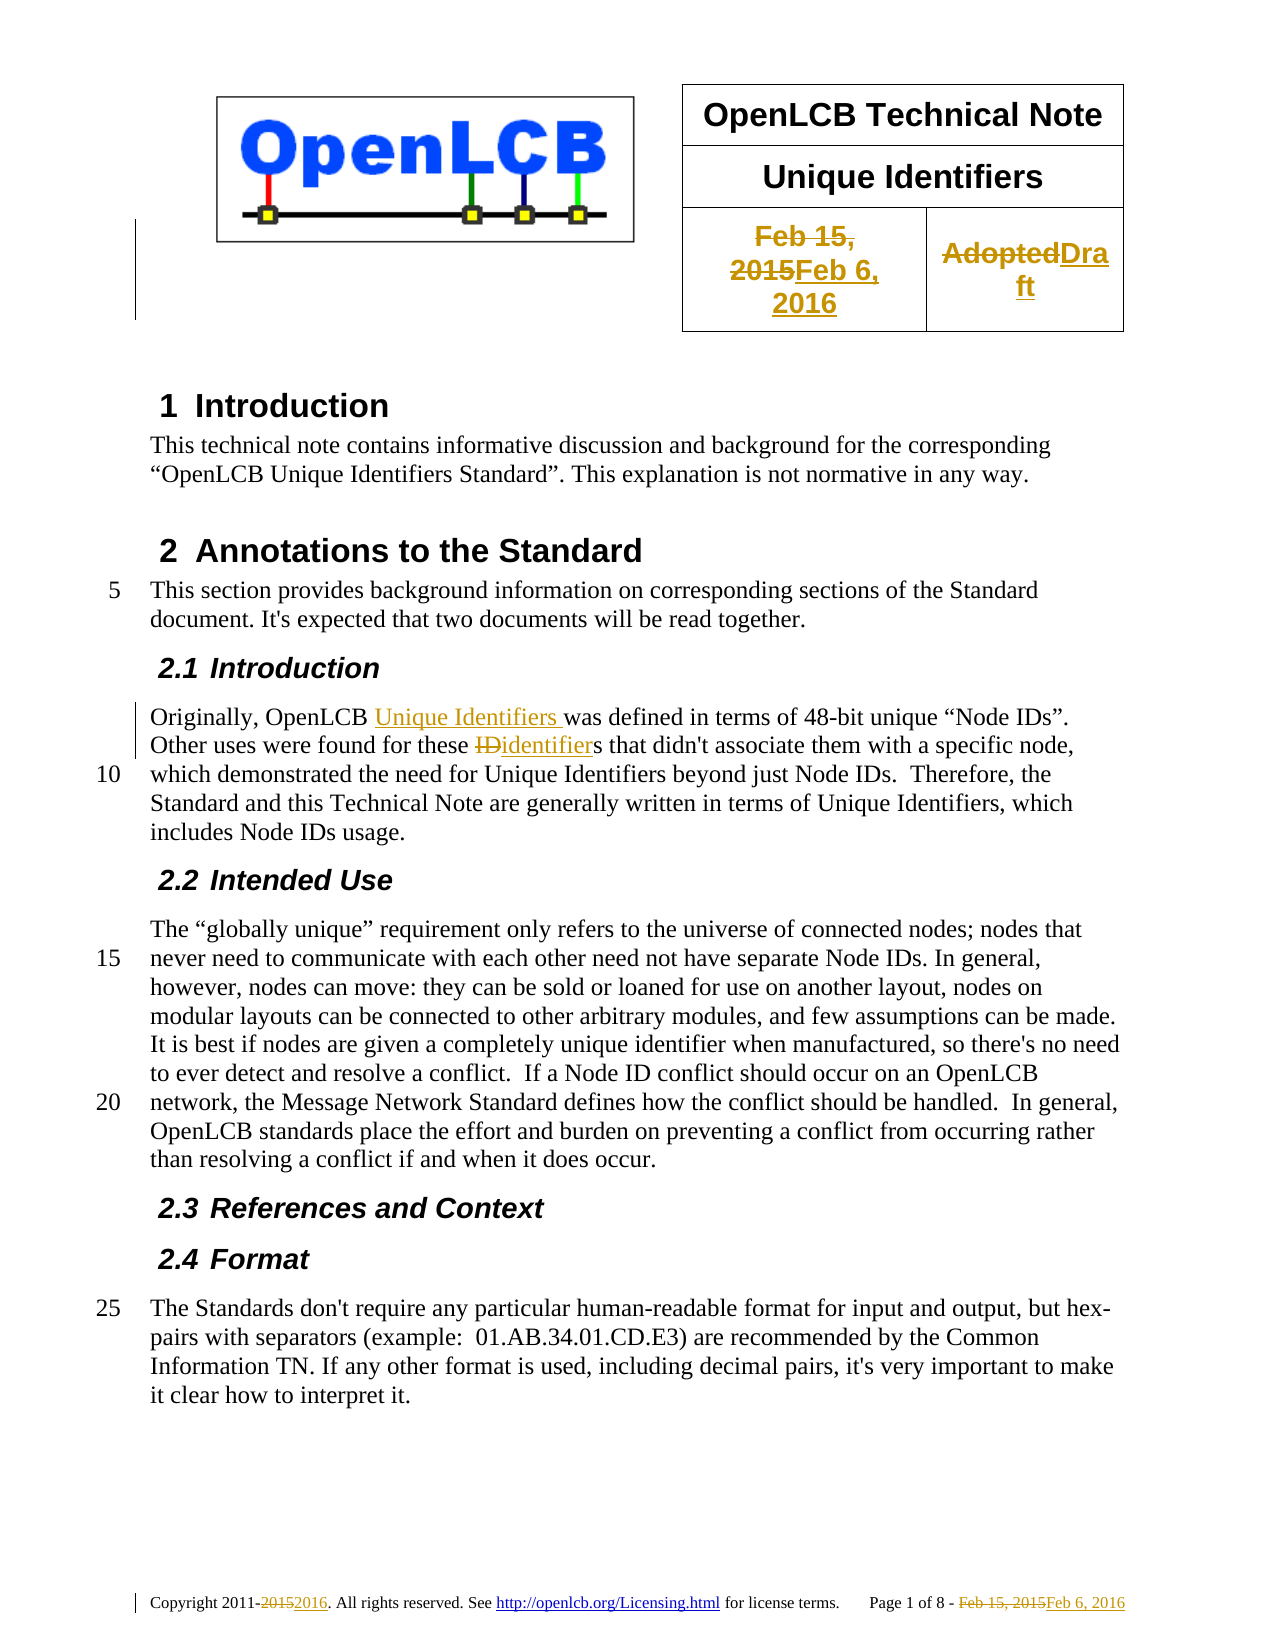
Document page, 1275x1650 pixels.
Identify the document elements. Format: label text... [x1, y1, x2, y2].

subtitle Intended Use [150, 863, 1125, 897]
subtitle References and Context [150, 1191, 1125, 1224]
text This section provides background information on corresponding sections of the Standard document. It's expected that two documents will be read together. [150, 575, 1125, 633]
picture [215, 95, 636, 244]
text This technical note contains informative discussion and background for the corresponding “OpenLCB Unique Identifiers Standard”. This explanation is not normative in any way. [150, 431, 1125, 488]
subtitle Introduction [150, 651, 1125, 684]
text Originally, OpenLCB Unique Identifiers was defined in terms of 48-bit unique “Node IDs”. Other uses were found for these identifiers that didn't associate them with a specific node, which demonstrated the need for Unique Identifiers beyond just Node IDs. Therefore, the Standard and this Technical Note are generally written in terms of Unique Identifiers, which includes Node IDs usage. [150, 702, 1125, 846]
subtitle Annotations to the Standard [150, 531, 1125, 569]
text The Standards don't require any particular human-readable format for input and output, but hex-pairs with separators (example: 01.AB.34.01.CD.E3) are recommended by the Common Information TN. If any other format is used, including decimal pairs, it's very important to make it clear how to interpret it. [150, 1293, 1125, 1408]
text The “globally unique” requirement only refers to the universe of connected nodes; nodes that never need to communicate with each other need not have separate Node IDs. In general, however, nodes can move: they can be sold or loaned for use on another layout, nodes on modular layouts can be connected to other arbitrary modules, and few assumptions can be made. It is best if nodes are given a completely unique identifier when manufactured, so there's no need to ever detect and resolve a conflict. If a Node ID conflict should occur on an OpenLCB network, the Message Network Standard defines how the conflict should be handled. In general, OpenLCB standards place the effort and burden on preventing a conflict from occurring rather than resolving a conflict if and when it does occur. [150, 914, 1125, 1173]
subtitle Introduction [150, 386, 1125, 424]
subtitle Format [150, 1242, 1125, 1276]
